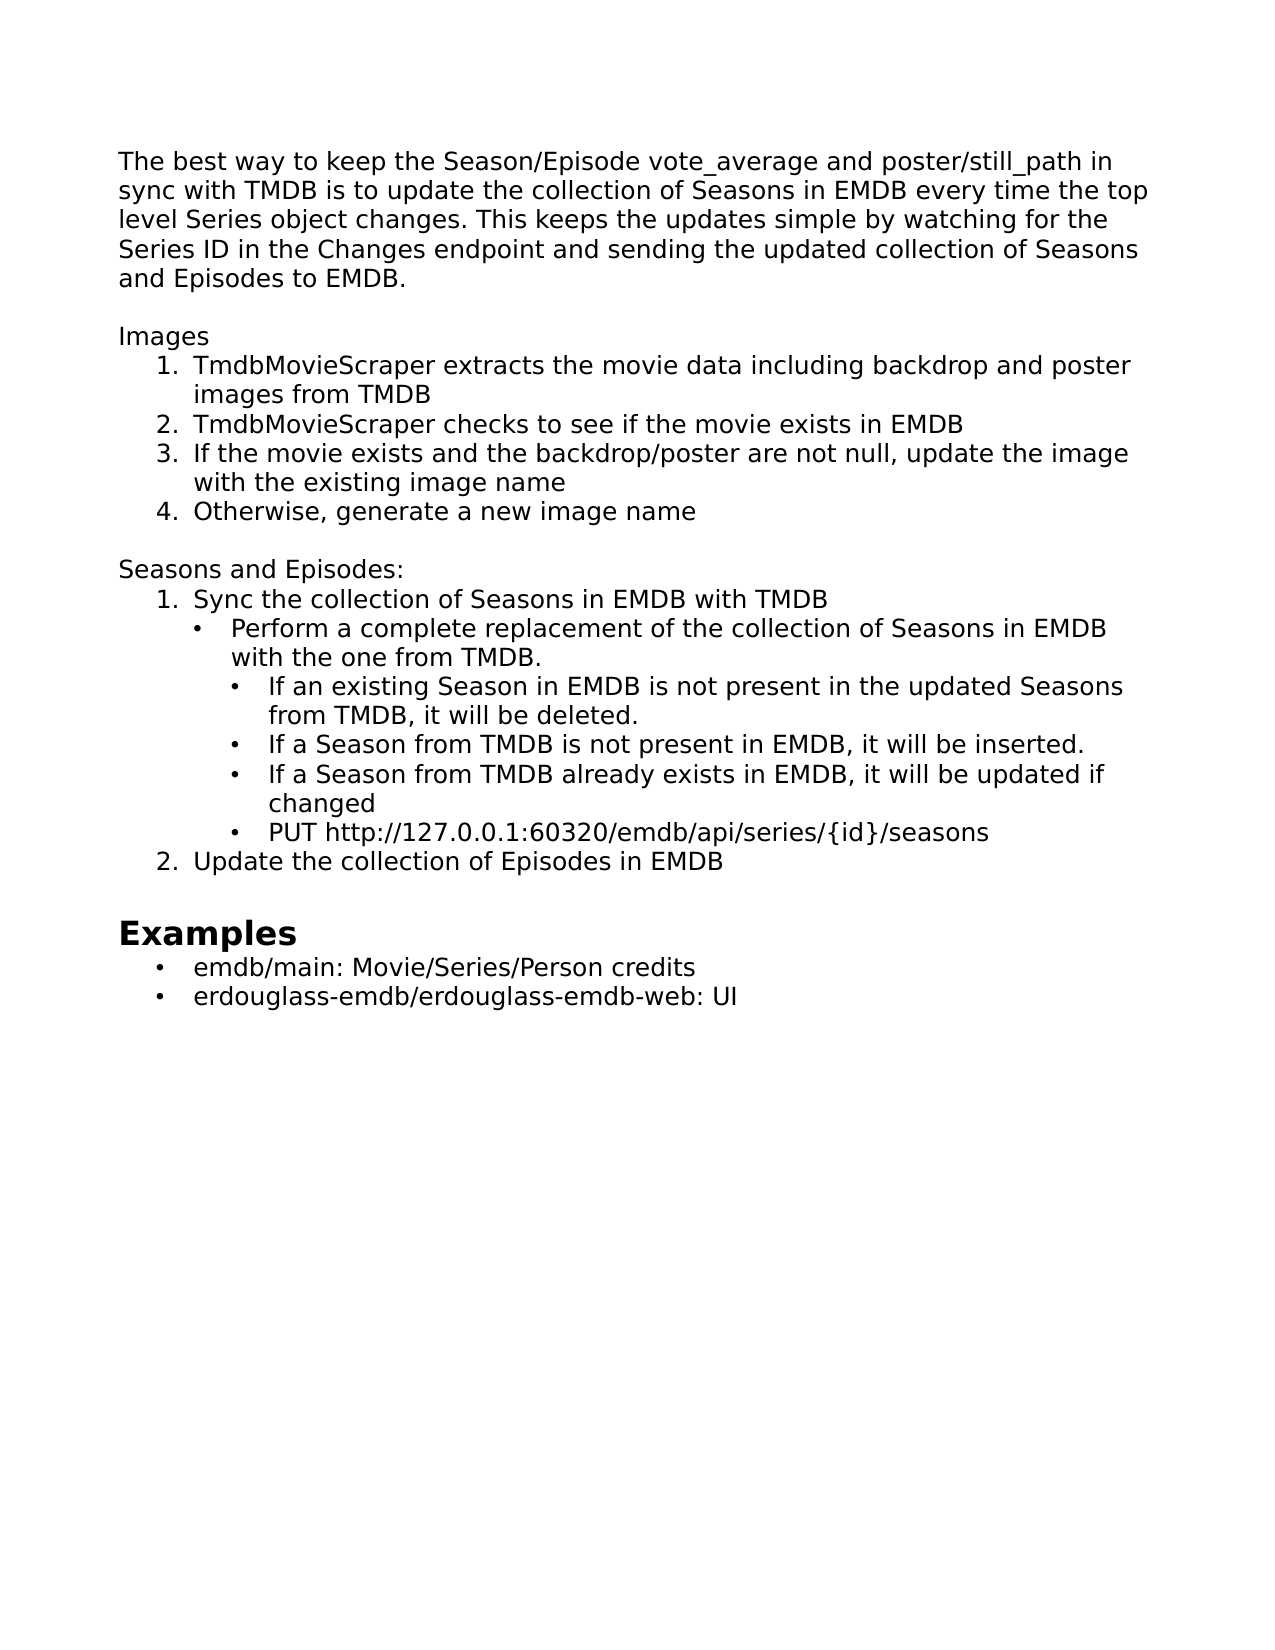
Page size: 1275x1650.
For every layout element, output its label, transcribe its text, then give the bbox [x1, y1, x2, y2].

list erdouglass-emdb/erdouglass-emdb-web: UI [156, 982, 1157, 1011]
text Examples [118, 914, 1157, 953]
text Seasons and Episodes: [118, 556, 1157, 585]
list If a Season from TMDB is not present in EMDB, it will be inserted. [231, 731, 1157, 760]
list TmdbMovieScraper extracts the movie data including backdrop and poster images from TMDB [156, 351, 1157, 410]
list PUT http://127.0.0.1:60320/emdb/api/series/{id}/seasons [231, 818, 1157, 847]
list If an existing Season in EMDB is not present in the updated Seasons from TMDB, it will be deleted. [231, 672, 1157, 731]
list Perform a complete replacement of the collection of Seasons in EMDB with the one from TMDB. [193, 614, 1157, 672]
list Otherwise, generate a new image name [156, 497, 1157, 526]
text Images [118, 322, 1157, 351]
list emdb/main: Movie/Series/Person credits [156, 953, 1157, 982]
text The best way to keep the Season/Episode vote_average and poster/still_path in sync with TMDB is to update the collection of Seasons in EMDB every time the top level Series object changes. This keeps the updates simple by watching for the Series ID in the Changes endpoint and sending the updated collection of Seasons and Episodes to EMDB. [118, 147, 1157, 293]
list If a Season from TMDB already exists in EMDB, it will be updated if changed [231, 760, 1157, 818]
list Update the collection of Episodes in EMDB [156, 847, 1157, 876]
list TmdbMovieScraper checks to see if the movie exists in EMDB [156, 410, 1157, 439]
list Sync the collection of Seasons in EMDB with TMDB [156, 585, 1157, 614]
list If the movie exists and the backdrop/poster are not null, update the image with the existing image name [156, 439, 1157, 497]
